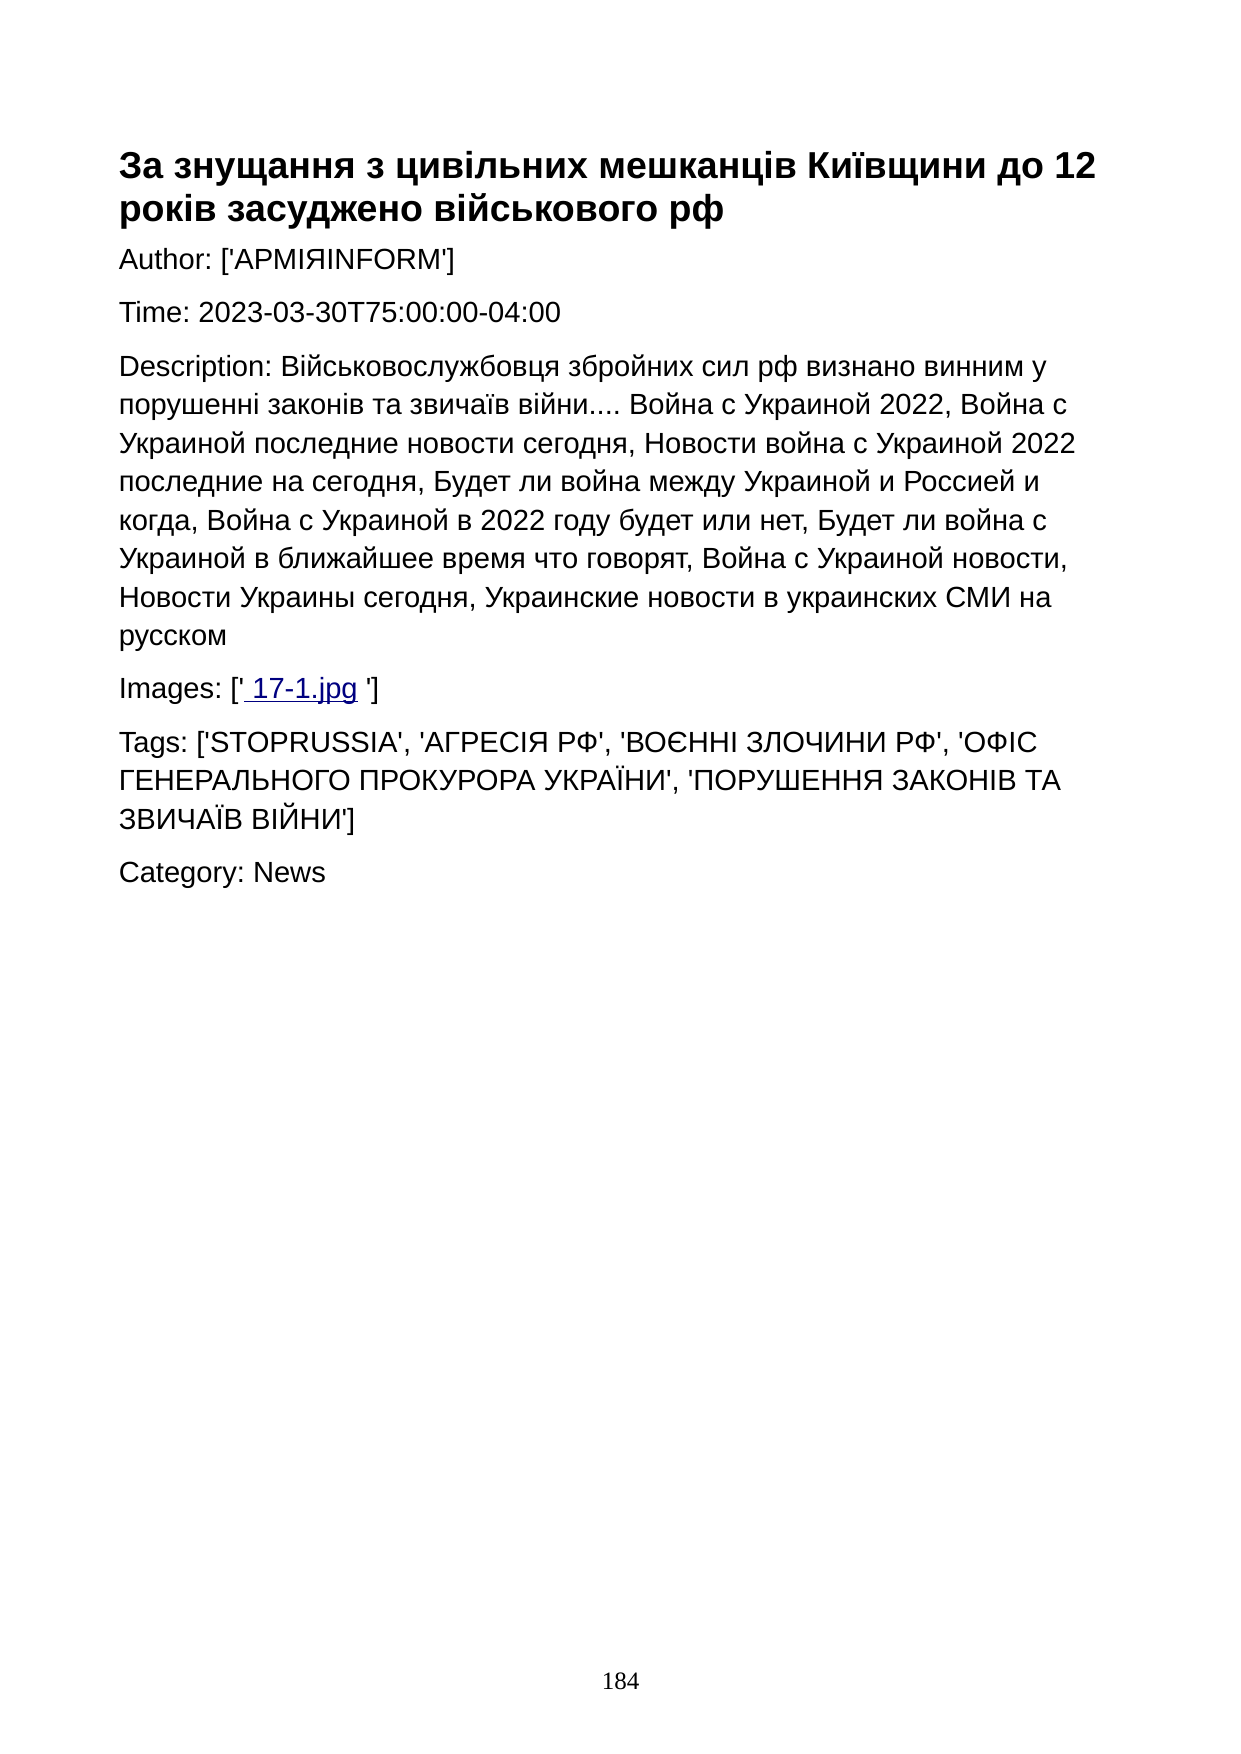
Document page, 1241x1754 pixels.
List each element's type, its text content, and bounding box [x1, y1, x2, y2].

text Images: [' 17-1.jpg '] [118, 671, 1122, 705]
text Category: News [118, 855, 1122, 888]
text Time: 2023-03-30T75:00:00-04:00 [118, 295, 1122, 329]
text Author: ['АРМІЯINFORM'] [118, 242, 1122, 276]
text Description: Військовослужбовця збройних сил рф визнано винним у порушенні законів та звичаїв війни.... Война с Украиной 2022, Война с Украиной последние новости сегодня, Новости война с Украиной 2022 последние на сегодня, Будет ли война между Украиной и Россией и когда, Война с Украиной в 2022 году будет или нет, Будет ли война с Украиной в ближайшее время что говорят, Война с Украиной новости, Новости Украины сегодня, Украинские новости в украинских СМИ на русском [118, 348, 1122, 652]
text Tags: ['STOPRUSSIA', 'АГРЕСІЯ РФ', 'ВОЄННІ ЗЛОЧИНИ РФ', 'ОФІС ГЕНЕРАЛЬНОГО ПРОКУРОРА УКРАЇНИ', 'ПОРУШЕННЯ ЗАКОНІВ ТА ЗВИЧАЇВ ВІЙНИ'] [118, 724, 1122, 835]
subtitle За знущання з цивільних мешканців Київщини до 12 років засуджено військового рф [118, 143, 1122, 230]
